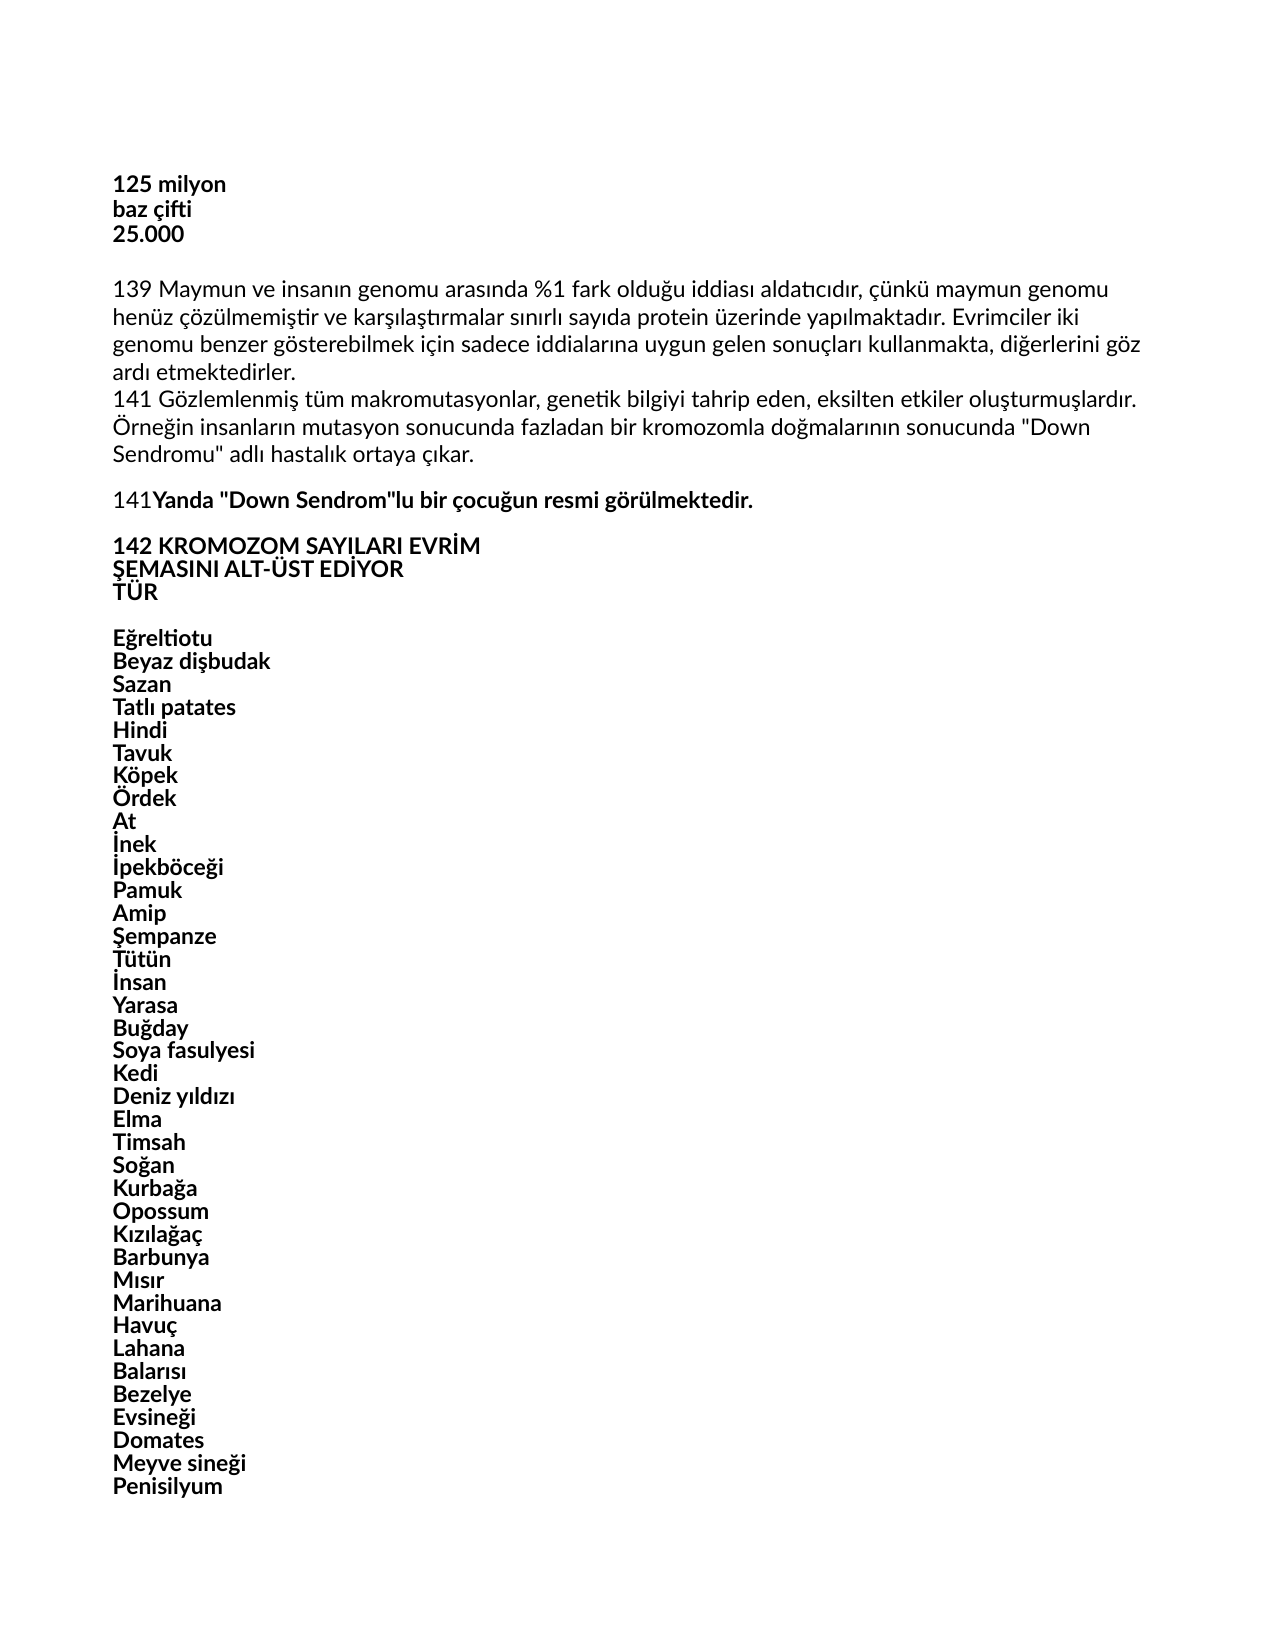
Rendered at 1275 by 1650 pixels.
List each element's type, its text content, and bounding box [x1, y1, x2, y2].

text 25.000 [112, 223, 1162, 248]
text 141Yanda "Down Sendrom"lu bir çocuğun resmi görülmektedir. [112, 491, 1162, 513]
text TÜR [112, 582, 1162, 605]
text Köpek [112, 766, 1162, 788]
text İnek [112, 834, 1162, 857]
text Bezelye [112, 1384, 1162, 1407]
text Buğday [112, 1018, 1162, 1041]
text Tütün [112, 949, 1162, 972]
text 139 Maymun ve insanın genomu arasında %1 fark olduğu iddiası aldatıcıdır, çünkü maymun genomu henüz çözülmemiştir ve karşılaştırmalar sınırlı sayıda protein üzerinde yapılmaktadır. Evrimciler iki genomu benzer gösterebilmek için sadece iddialarına uygun gelen sonuçları kullanmakta, diğerlerini göz ardı etmektedirler. [112, 275, 1162, 385]
text Domates [112, 1430, 1162, 1453]
text Hindi [112, 720, 1162, 743]
text Elma [112, 1109, 1162, 1132]
text Meyve sineği [112, 1453, 1162, 1476]
text 125 milyon [112, 173, 1162, 198]
text Sazan [112, 674, 1162, 697]
text Lahana [112, 1338, 1162, 1361]
text Evsineği [112, 1407, 1162, 1430]
text 141 Gözlemlenmiş tüm makromutasyonlar, genetik bilgiyi tahrip eden, eksilten etkiler oluşturmuşlardır. Örneğin insanların mutasyon sonucunda fazladan bir kromozomla doğmalarının sonucunda "Down Sendromu" adlı hastalık ortaya çıkar. [112, 385, 1162, 468]
text Eğreltiotu [112, 628, 1162, 651]
text Marihuana [112, 1293, 1162, 1316]
text Barbunya [112, 1247, 1162, 1270]
text İpekböceği [112, 857, 1162, 880]
text Amip [112, 903, 1162, 926]
text Ördek [112, 788, 1162, 811]
text Şempanze [112, 926, 1162, 949]
text Opossum [112, 1201, 1162, 1224]
text ŞEMASINI ALT-ÜST EDİYOR [112, 559, 1162, 582]
text Penisilyum [112, 1476, 1162, 1499]
text Tatlı patates [112, 697, 1162, 720]
text Deniz yıldızı [112, 1086, 1162, 1109]
text Havuç [112, 1316, 1162, 1338]
text Tavuk [112, 743, 1162, 766]
text Pamuk [112, 880, 1162, 903]
text baz çifti [112, 198, 1162, 223]
text Soğan [112, 1155, 1162, 1178]
text Beyaz dişbudak [112, 651, 1162, 674]
text 142 KROMOZOM SAYILARI EVRİM [112, 536, 1162, 559]
text İnsan [112, 972, 1162, 995]
text At [112, 811, 1162, 834]
text Kedi [112, 1063, 1162, 1086]
text Kurbağa [112, 1178, 1162, 1201]
text Kızılağaç [112, 1224, 1162, 1247]
text Yarasa [112, 995, 1162, 1018]
text Mısır [112, 1270, 1162, 1293]
text Balarısı [112, 1361, 1162, 1384]
text Timsah [112, 1132, 1162, 1155]
text Soya fasulyesi [112, 1041, 1162, 1063]
